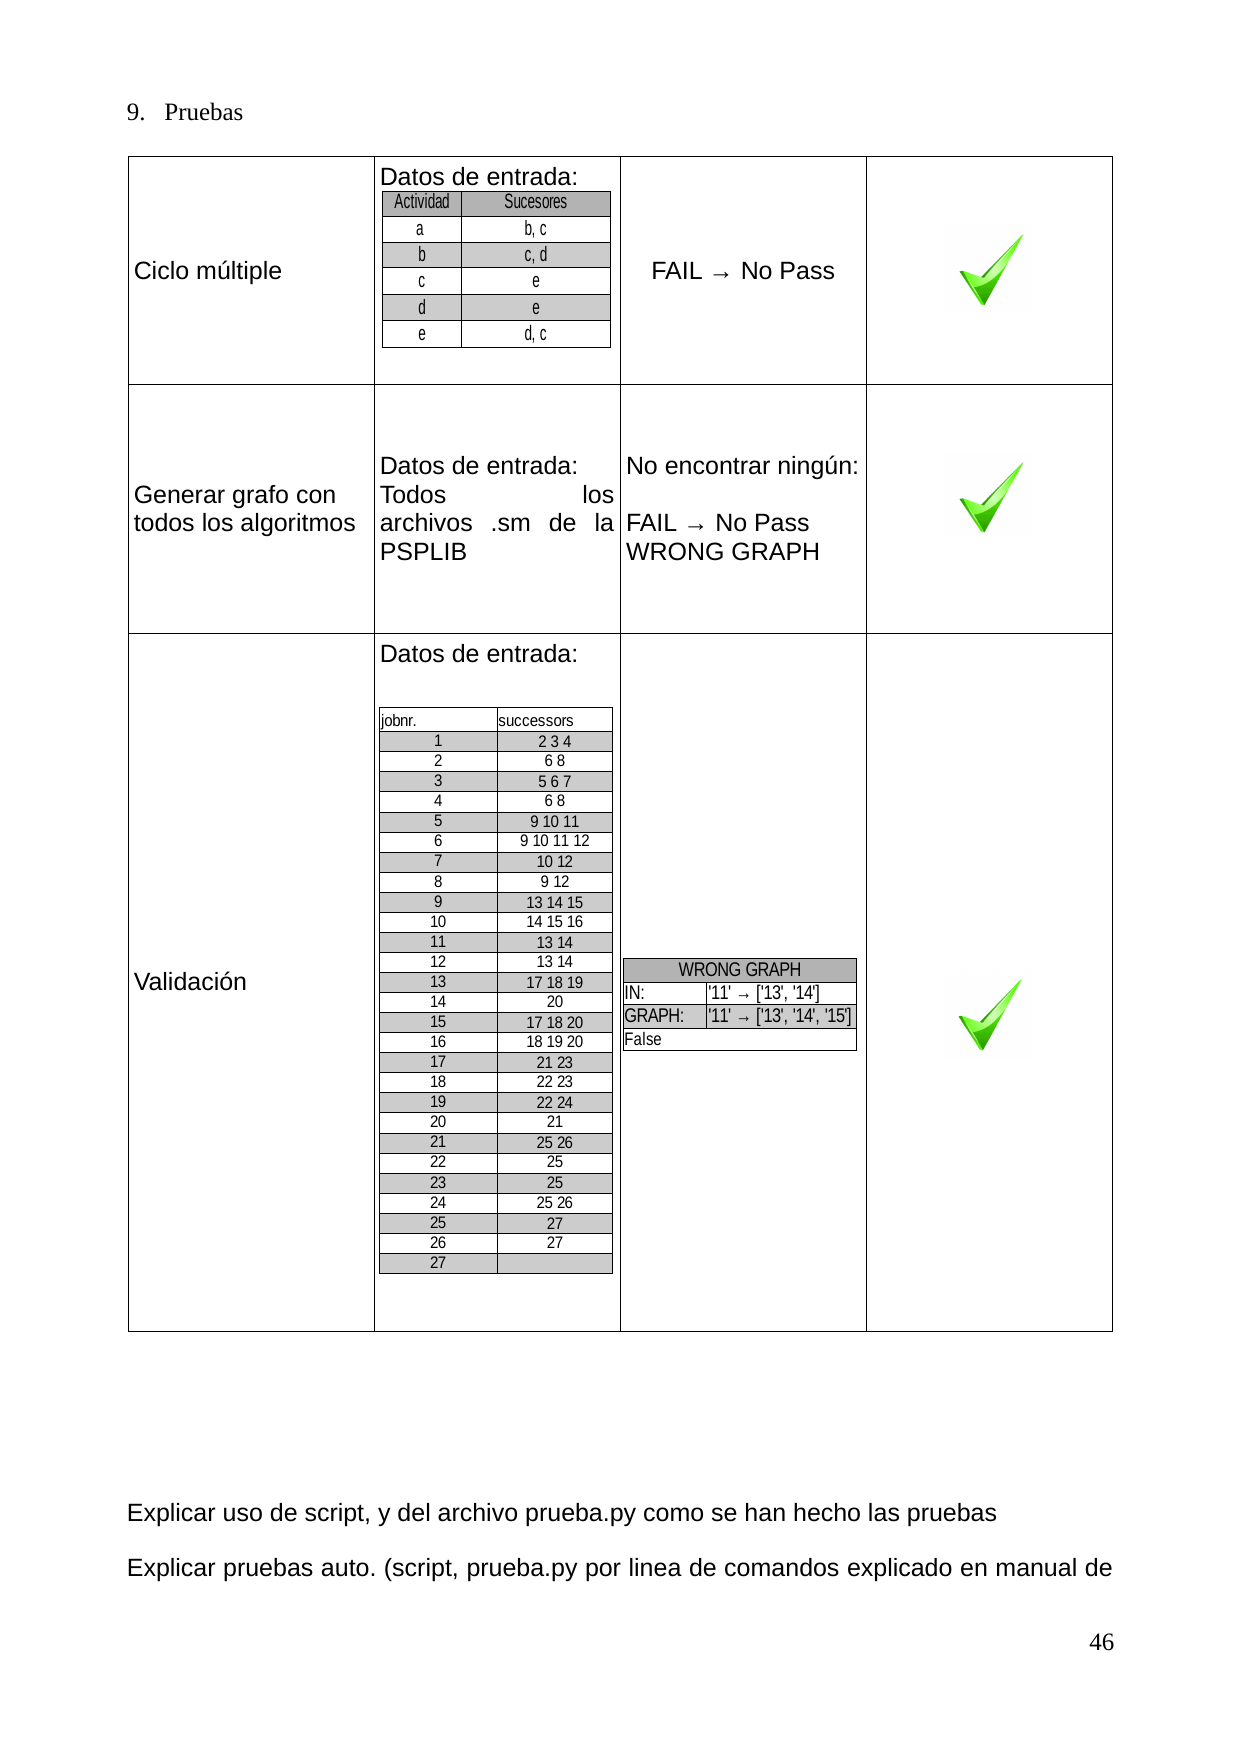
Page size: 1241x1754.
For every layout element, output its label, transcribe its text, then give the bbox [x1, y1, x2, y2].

picture [943, 969, 1032, 1059]
picture [945, 224, 1034, 314]
table_cell FAIL → No Pass [621, 157, 866, 384]
table_cell Generar grafo con todos los algoritmos [129, 385, 374, 633]
table_cell Ciclo múltiple [129, 157, 374, 384]
table_cell [867, 225, 1112, 384]
text Explicar uso de script, y del archivo prueba.py como se han hecho las pruebas [127, 1498, 1114, 1526]
table_cell Datos de entrada: [375, 634, 620, 1331]
table_cell Validación [129, 634, 374, 1331]
text Explicar pruebas auto. (script, prueba.py por linea de comandos explicado en manual de [127, 1553, 1114, 1582]
table_cell [621, 634, 866, 1331]
table_cell [867, 634, 1112, 1331]
table_cell [867, 385, 1112, 633]
table_cell Datos de entrada: Todos los archivos .sm de la PSPLIB [375, 385, 620, 633]
table_cell [867, 157, 1112, 224]
table_cell No encontrar ningún: FAIL → No Pass WRONG GRAPH [621, 385, 866, 633]
table_cell Datos de entrada: [375, 157, 620, 384]
picture [945, 452, 1034, 541]
